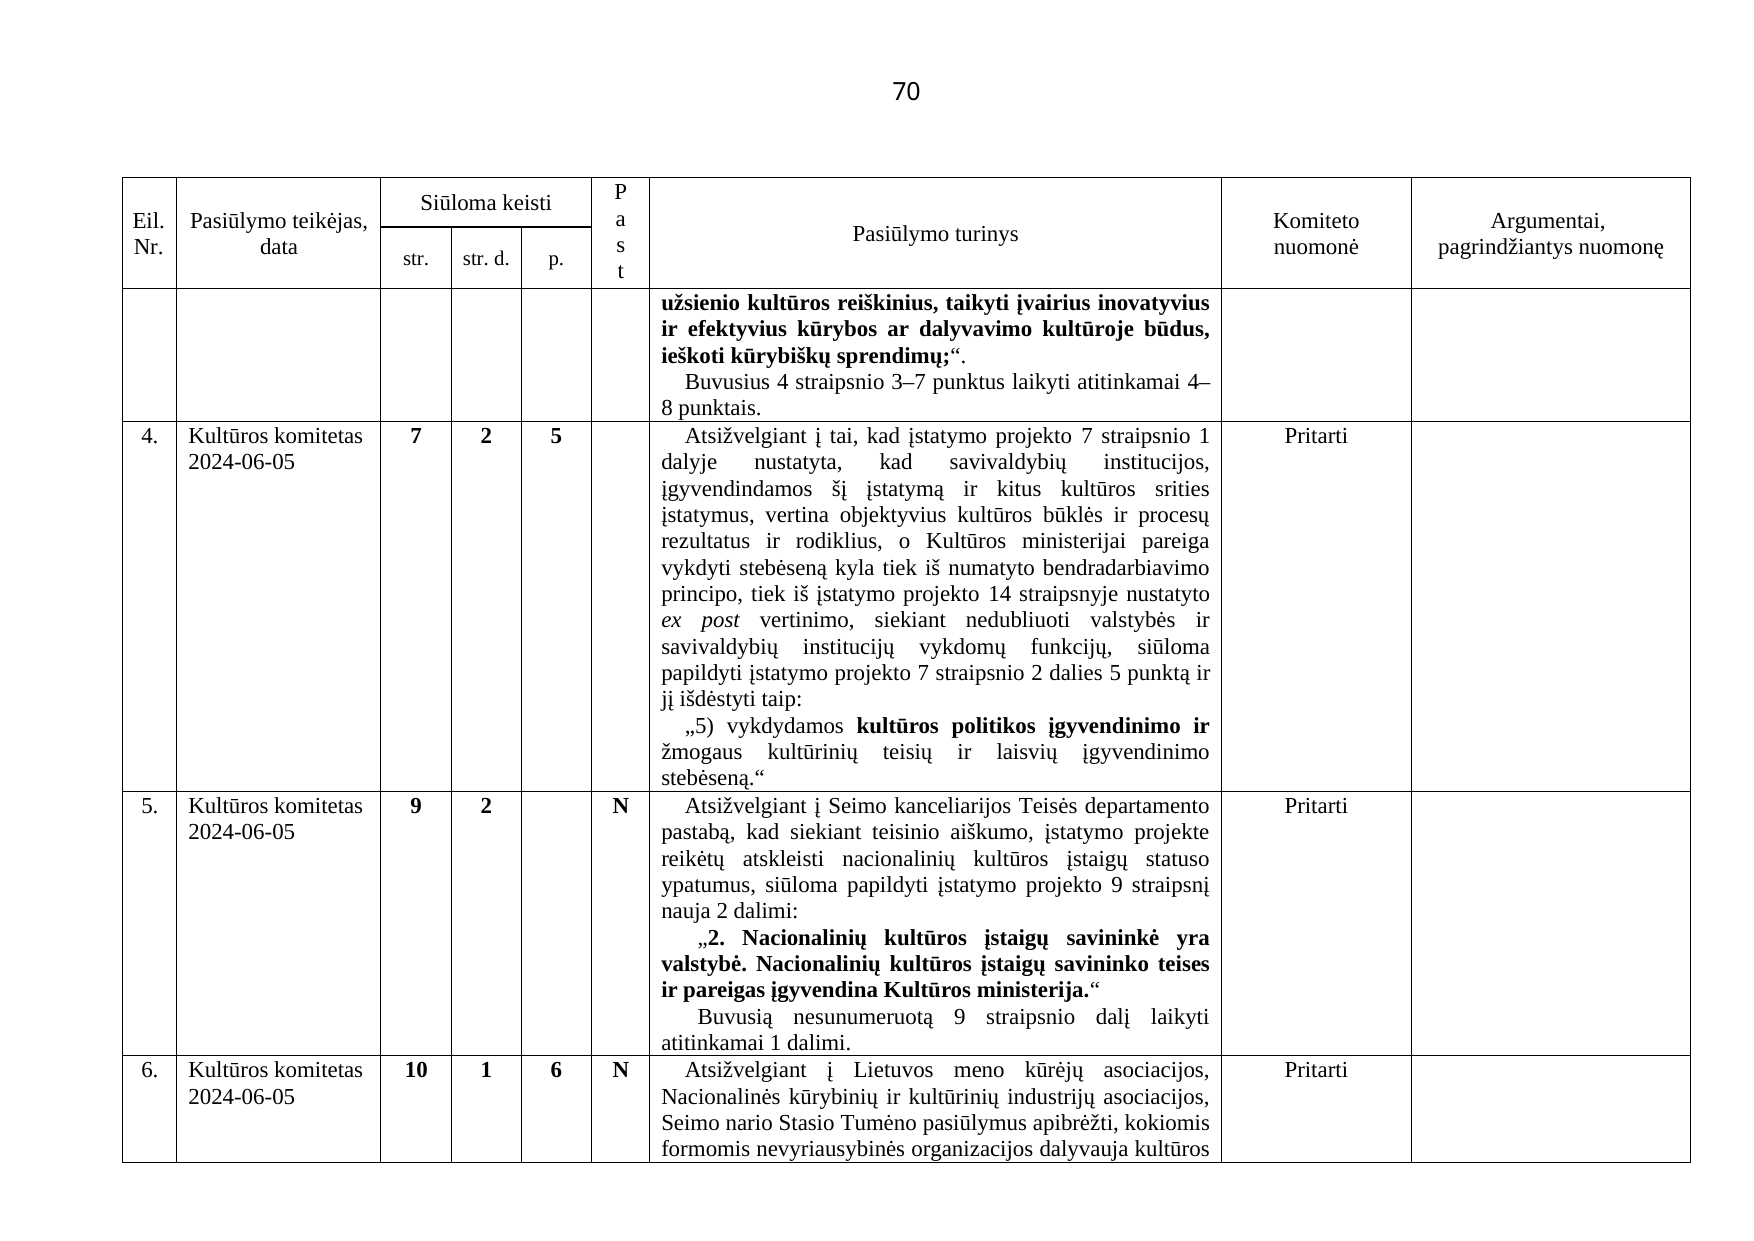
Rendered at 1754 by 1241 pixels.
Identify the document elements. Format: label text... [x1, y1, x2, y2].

table_cell 1 [452, 1056, 521, 1162]
table_header Pasiūlymo teikėjas, data [177, 178, 380, 288]
table_cell 5. [123, 792, 176, 1055]
table_header Pastabos [592, 178, 649, 288]
table_cell 9 [381, 792, 451, 1055]
table_header Argumentai, pagrindžiantys nuomonę [1412, 178, 1690, 288]
table_header Eil. Nr. [123, 178, 176, 288]
table_cell N [592, 1056, 649, 1162]
table_cell 6. [123, 1056, 176, 1162]
table_cell Atsižvelgiant į tai, kad įstatymo projekto 7 straipsnio 1 dalyje nustatyta, kad savivaldybių institucijos, įgyvendindamos šį įstatymą ir kitus kultūros srities įstatymus, vertina objektyvius kultūros būklės ir procesų rezultatus ir rodiklius, o Kultūros ministerijai pareiga vykdyti stebėseną kyla tiek iš numatyto bendradarbiavimo principo, tiek iš įstatymo projekto 14 straipsnyje nustatyto ex post vertinimo, siekiant nedubliuoti valstybės ir savivaldybių institucijų vykdomų funkcijų, siūloma papildyti įstatymo projekto 7 straipsnio 2 dalies 5 punktą ir jį išdėstyti taip: „5) vykdydamos kultūros politikos įgyvendinimo ir žmogaus kultūrinių teisių ir laisvių įgyvendinimo stebėseną.“ [650, 422, 1221, 791]
table_cell užsienio kultūros reiškinius, taikyti įvairius inovatyvius ir efektyvius kūrybos ar dalyvavimo kultūroje būdus, ieškoti kūrybiškų sprendimų;“. Buvusius 4 straipsnio 3–7 punktus laikyti atitinkamai 4–8 punktais. [650, 289, 1221, 421]
table_cell [522, 792, 591, 1055]
table_cell p. [522, 228, 591, 288]
table_cell [522, 289, 591, 421]
table_cell Pritarti [1222, 422, 1411, 791]
table_cell Atsižvelgiant į Lietuvos meno kūrėjų asociacijos, Nacionalinės kūrybinių ir kultūrinių industrijų asociacijos, Seimo nario Stasio Tumėno pasiūlymus apibrėžti, kokiomis formomis nevyriausybinės organizacijos dalyvauja kultūros [650, 1056, 1221, 1162]
table_cell [123, 289, 176, 421]
table_cell N [592, 289, 649, 421]
table_cell [452, 289, 521, 421]
table_cell [381, 289, 451, 421]
table_cell [1412, 792, 1690, 1055]
table_cell 2 [452, 422, 521, 791]
table_cell N [592, 792, 649, 1055]
table_cell 7 [381, 422, 451, 791]
table_cell 2 [452, 792, 521, 1055]
table_cell [1412, 422, 1690, 791]
table_cell 5 [522, 422, 591, 791]
table_cell [1222, 289, 1411, 421]
table_cell 6 [522, 1056, 591, 1162]
table_cell Kultūros komitetas 2024-06-05 [177, 792, 380, 1055]
table_cell 4. [123, 422, 176, 791]
table_cell [177, 289, 380, 421]
table_cell Pritarti [1222, 792, 1411, 1055]
table_cell Kultūros komitetas 2024-06-05 [177, 422, 380, 791]
table_cell [592, 422, 649, 791]
table_cell Atsižvelgiant į Seimo kanceliarijos Teisės departamento pastabą, kad siekiant teisinio aiškumo, įstatymo projekte reikėtų atskleisti nacionalinių kultūros įstaigų statuso ypatumus, siūloma papildyti įstatymo projekto 9 straipsnį nauja 2 dalimi: „2. Nacionalinių kultūros įstaigų savininkė yra valstybė. Nacionalinių kultūros įstaigų savininko teises ir pareigas įgyvendina Kultūros ministerija.“ Buvusią nesunumeruotą 9 straipsnio dalį laikyti atitinkamai 1 dalimi. [650, 792, 1221, 1055]
table_header Pasiūlymo turinys [650, 178, 1221, 288]
table_cell Kultūros komitetas 2024-06-05 [177, 1056, 380, 1162]
table_cell str. d. [452, 228, 521, 288]
table_cell str. [381, 228, 451, 288]
table_cell [1412, 289, 1690, 421]
table_header Siūloma keisti [381, 178, 591, 226]
table_cell Pritarti [1222, 1056, 1411, 1162]
table_cell 10 [381, 1056, 451, 1162]
table_cell [1412, 1056, 1690, 1162]
table_header Komiteto nuomonė [1222, 178, 1411, 288]
